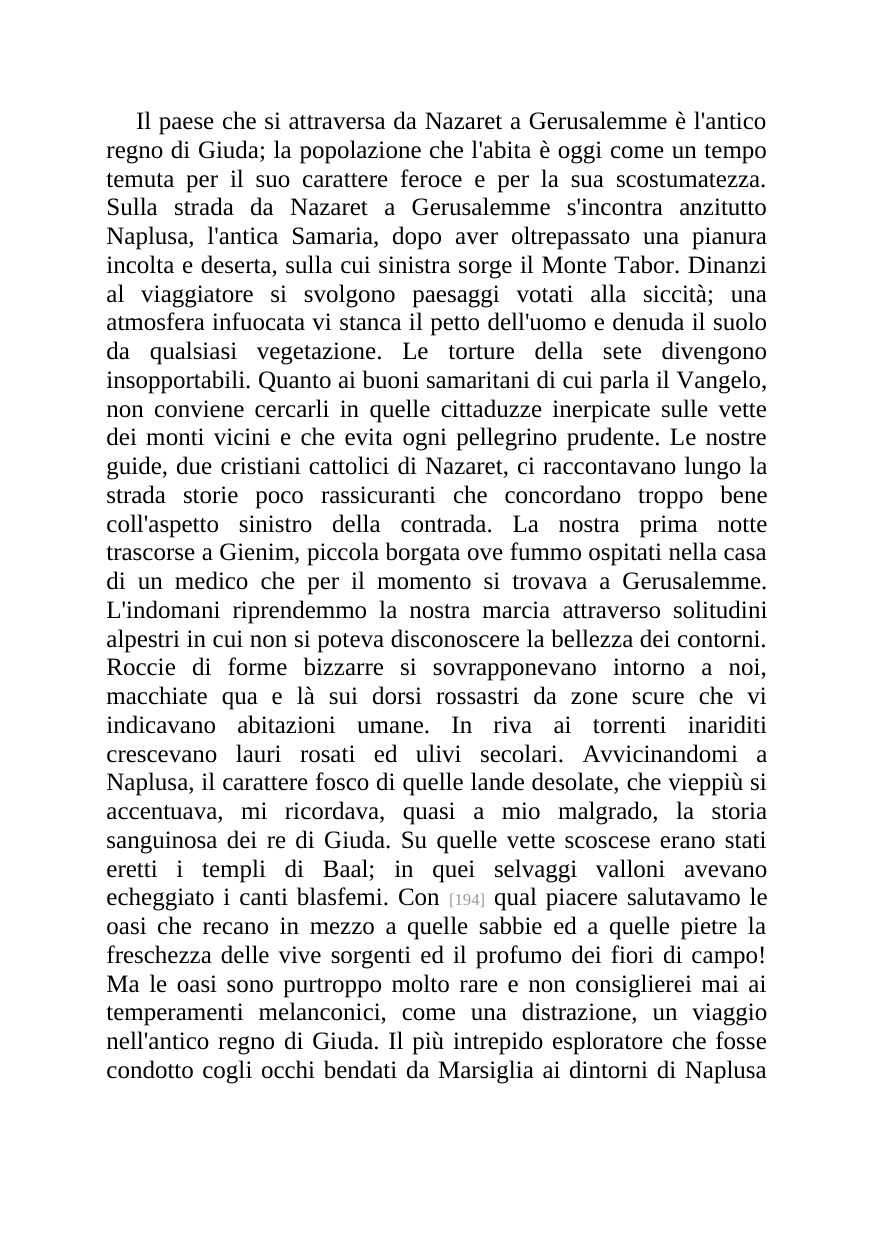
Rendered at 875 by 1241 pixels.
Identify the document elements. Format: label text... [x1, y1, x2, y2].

text Il paese che si attraversa da Nazaret a Gerusalemme è l'antico regno di Giuda; la popolazione che l'abita è oggi come un tempo temuta per il suo carattere feroce e per la sua scostumatezza. Sulla strada da Nazaret a Gerusalemme s'incontra anzitutto Naplusa, l'antica Samaria, dopo aver oltrepassato una pianura incolta e deserta, sulla cui sinistra sorge il Monte Tabor. Dinanzi al viaggiatore si svolgono paesaggi votati alla siccità; una atmosfera infuocata vi stanca il petto dell'uomo e denuda il suolo da qualsiasi vegetazione. Le torture della sete divengono insopportabili. Quanto ai buoni samaritani di cui parla il Vangelo, non conviene cercarli in quelle cittaduzze inerpicate sulle vette dei monti vicini e che evita ogni pellegrino prudente. Le nostre guide, due cristiani cattolici di Nazaret, ci raccontavano lungo la strada storie poco rassicuranti che concordano troppo bene coll'aspetto sinistro della contrada. La nostra prima notte trascorse a Gienim, piccola borgata ove fummo ospitati nella casa di un medico che per il momento si trovava a Gerusalemme. L'indomani riprendemmo la nostra marcia attraverso solitudini alpestri in cui non si poteva disconoscere la bellezza dei contorni. Roccie di forme bizzarre si sovrapponevano intorno a noi, macchiate qua e là sui dorsi rossastri da zone scure che vi indicavano abitazioni umane. In riva ai torrenti inariditi crescevano lauri rosati ed ulivi secolari. Avvicinandomi a Naplusa, il carattere fosco di quelle lande desolate, che vieppiù si accentuava, mi ricordava, quasi a mio malgrado, la storia sanguinosa dei re di Giuda. Su quelle vette scoscese erano stati eretti i templi di Baal; in quei selvaggi valloni avevano echeggiato i canti blasfemi. Con [194] qual piacere salutavamo le oasi che recano in mezzo a quelle sabbie ed a quelle pietre la freschezza delle vive sorgenti ed il profumo dei fiori di campo! Ma le oasi sono purtroppo molto rare e non consiglierei mai ai temperamenti melanconici, come una distrazione, un viaggio nell'antico regno di Giuda. Il più intrepido esploratore che fosse condotto cogli occhi bendati da Marsiglia ai dintorni di Naplusa [106, 106, 768, 1084]
